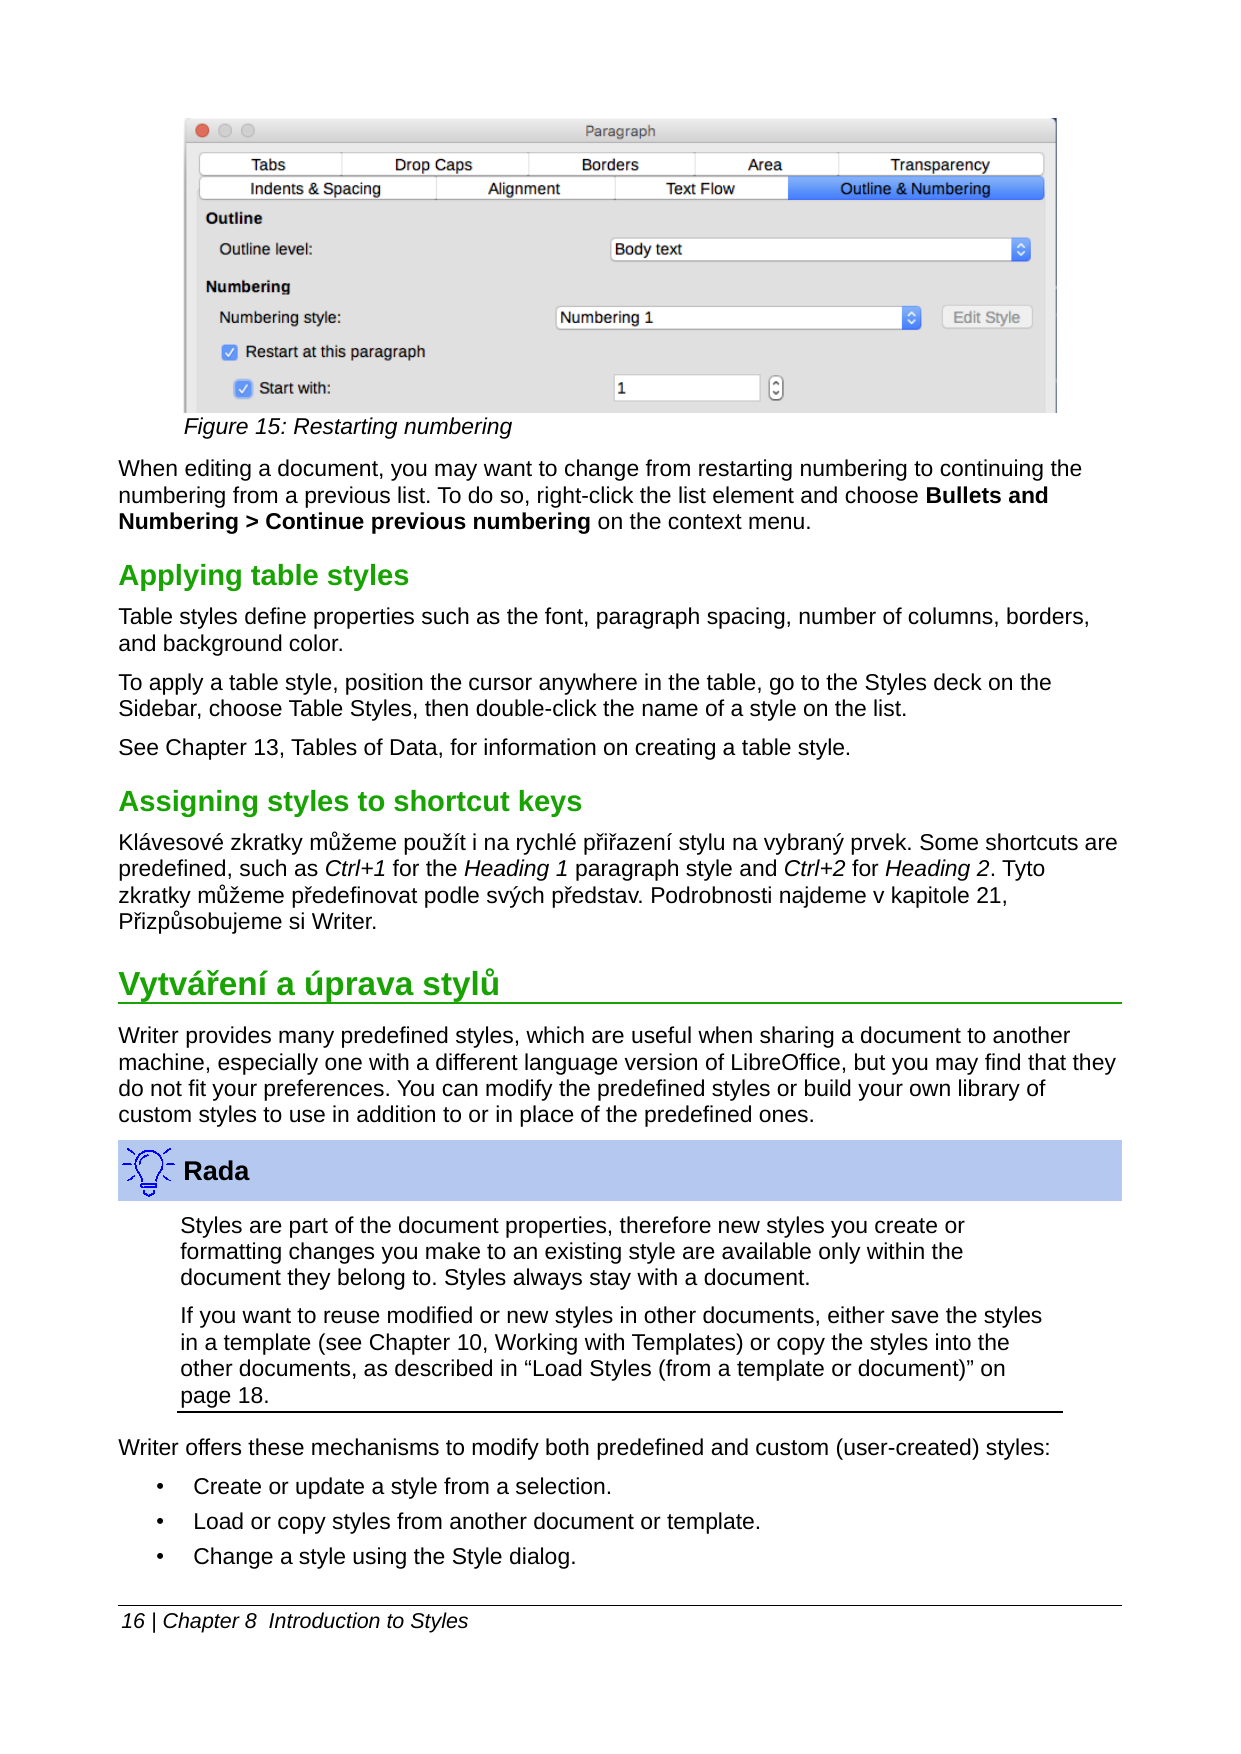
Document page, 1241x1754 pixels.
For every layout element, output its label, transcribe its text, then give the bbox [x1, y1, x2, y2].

text Figure 15: Restarting numbering [183, 413, 1057, 439]
subtitle Rada [179, 1140, 1122, 1201]
subtitle Vytváření a úprava stylů [118, 964, 1122, 1002]
text If you want to reuse modified or new styles in other documents, either save the styles in a template (see Chapter 10, Working with Templates) or copy the styles into the other documents, as described in “Load Styles (from a template or document)” on page 18. [177, 1299, 1063, 1411]
picture [183, 118, 1057, 413]
list Writer offers these mechanisms to modify both predefined and custom (user-created) styles: [118, 1434, 1122, 1460]
subtitle Assigning styles to shortcut keys [118, 784, 1122, 817]
list Create or update a style from a selection. [156, 1473, 1122, 1499]
text When editing a document, you may want to change from restarting numbering to continuing the numbering from a previous list. To do so, right-click the list element and choose Bullets and Numbering > Continue previous numbering on the context menu. [118, 455, 1122, 534]
text Klávesové zkratky můžeme použít i na rychlé přiřazení stylu na vybraný prvek. Some shortcuts are predefined, such as Ctrl+1 for the Heading 1 paragraph style and Ctrl+2 for Heading 2. Tyto zkratky můžeme předefinovat podle svých představ. Podrobnosti najdeme v kapitole 21, Přizpůsobujeme si Writer. [118, 829, 1122, 934]
text Styles are part of the document properties, therefore new styles you create or formatting changes you make to an existing style are available only within the document they belong to. Styles always stay with a document. [177, 1209, 1063, 1291]
subtitle Applying table styles [118, 558, 1122, 591]
picture [119, 1140, 179, 1201]
text To apply a table style, position the cursor anywhere in the table, go to the Styles deck on the Sidebar, choose Table Styles, then double-click the name of a style on the list. [118, 668, 1122, 721]
text Table styles define properties such as the font, paragraph spacing, number of columns, borders, and background color. [118, 603, 1122, 656]
list Load or copy styles from another document or template. [156, 1508, 1122, 1534]
text See Chapter 13, Tables of Data, for information on creating a table style. [118, 734, 1122, 760]
list Writer provides many predefined styles, which are useful when sharing a document to another machine, especially one with a different language version of LibreOffice, but you may find that they do not fit your preferences. You can modify the predefined styles or build your own library of custom styles to use in addition to or in place of the predefined ones. [118, 1022, 1122, 1127]
list Change a style using the Style dialog. [156, 1543, 1122, 1570]
